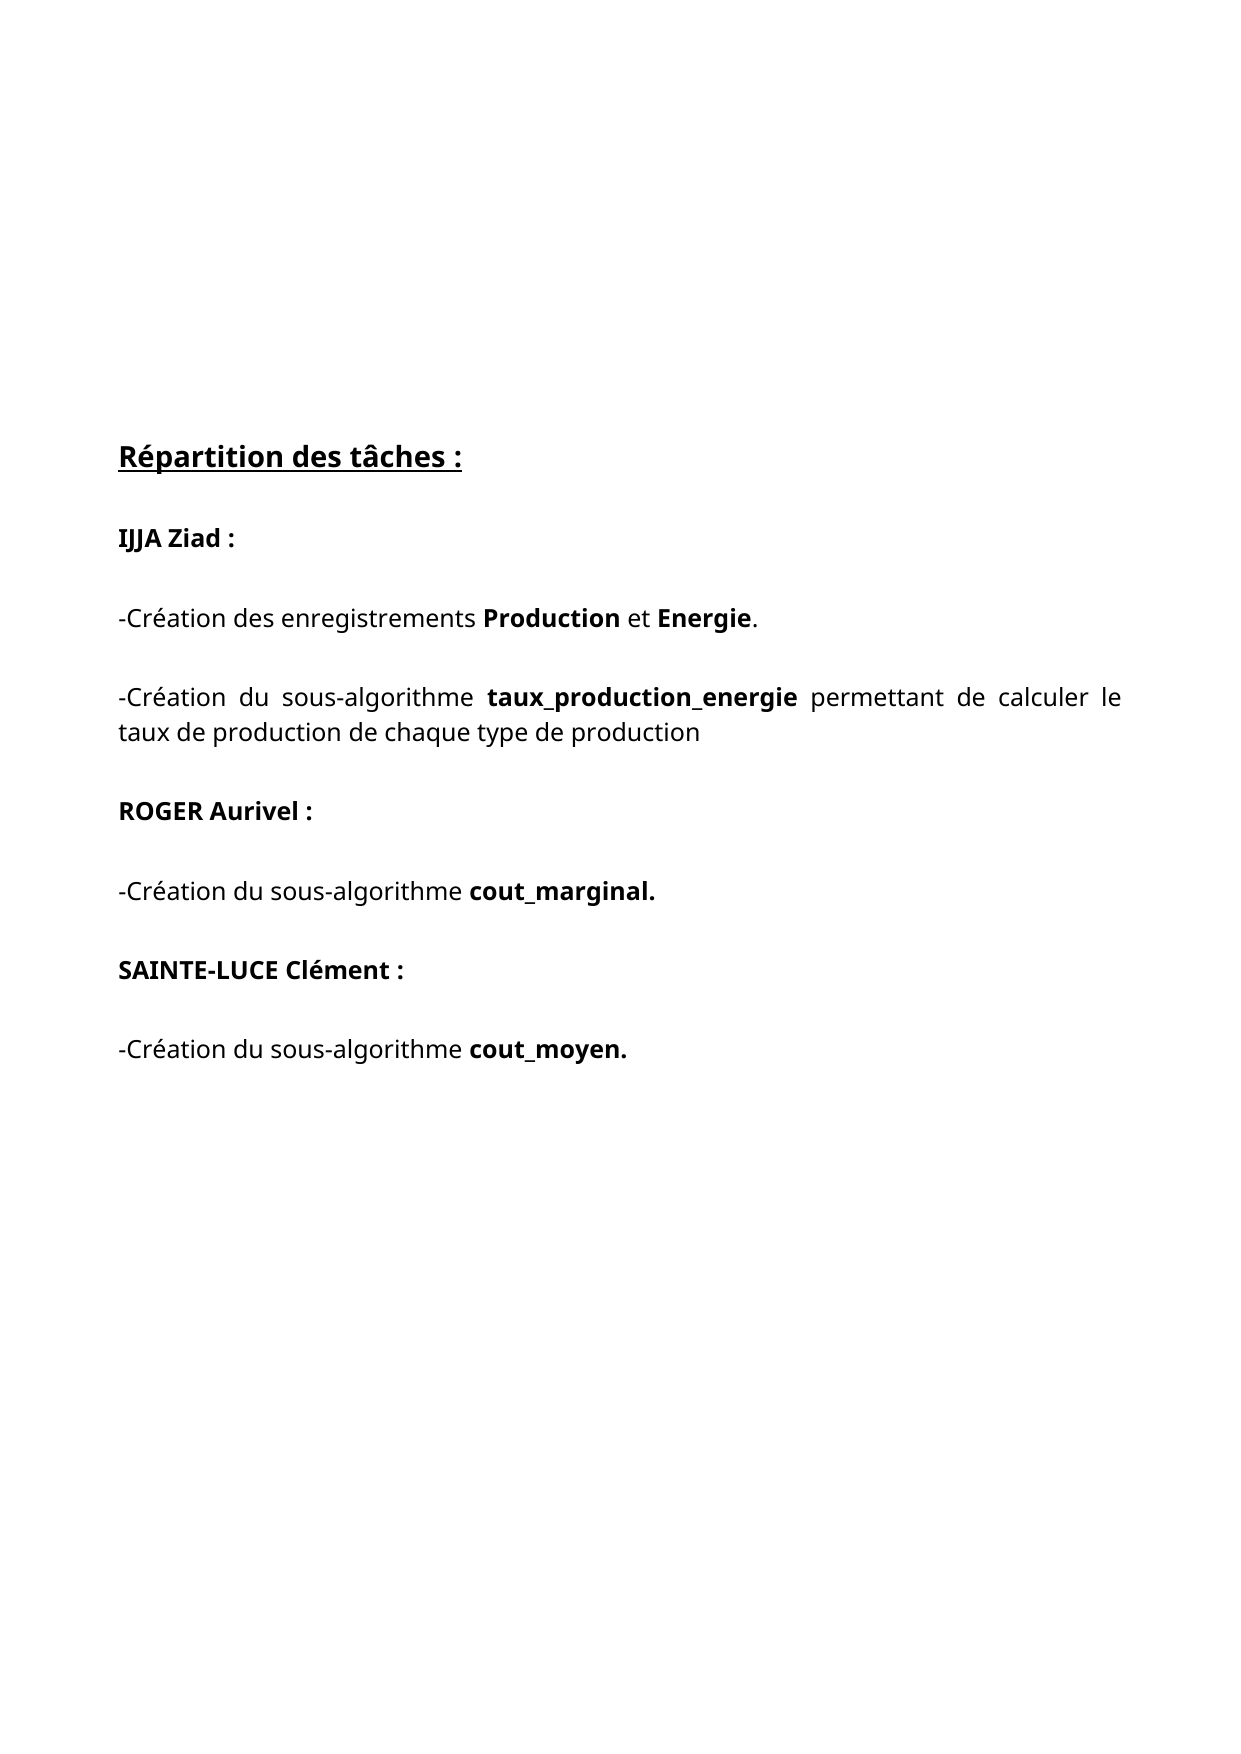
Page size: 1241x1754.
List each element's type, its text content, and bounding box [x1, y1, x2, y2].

text SAINTE-LUCE Clément : [118, 953, 1122, 987]
text IJJA Ziad : [118, 521, 1122, 555]
text -Création des enregistrements Production et Energie. [118, 601, 1122, 635]
text -Création du sous-algorithme cout_moyen. [118, 1032, 1122, 1066]
text -Création du sous-algorithme taux_production_energie permettant de calculer le taux de production de chaque type de production [118, 680, 1122, 748]
text Répartition des tâches : [118, 436, 1122, 476]
text -Création du sous-algorithme cout_marginal. [118, 873, 1122, 907]
text ROGER Aurivel : [118, 794, 1122, 828]
